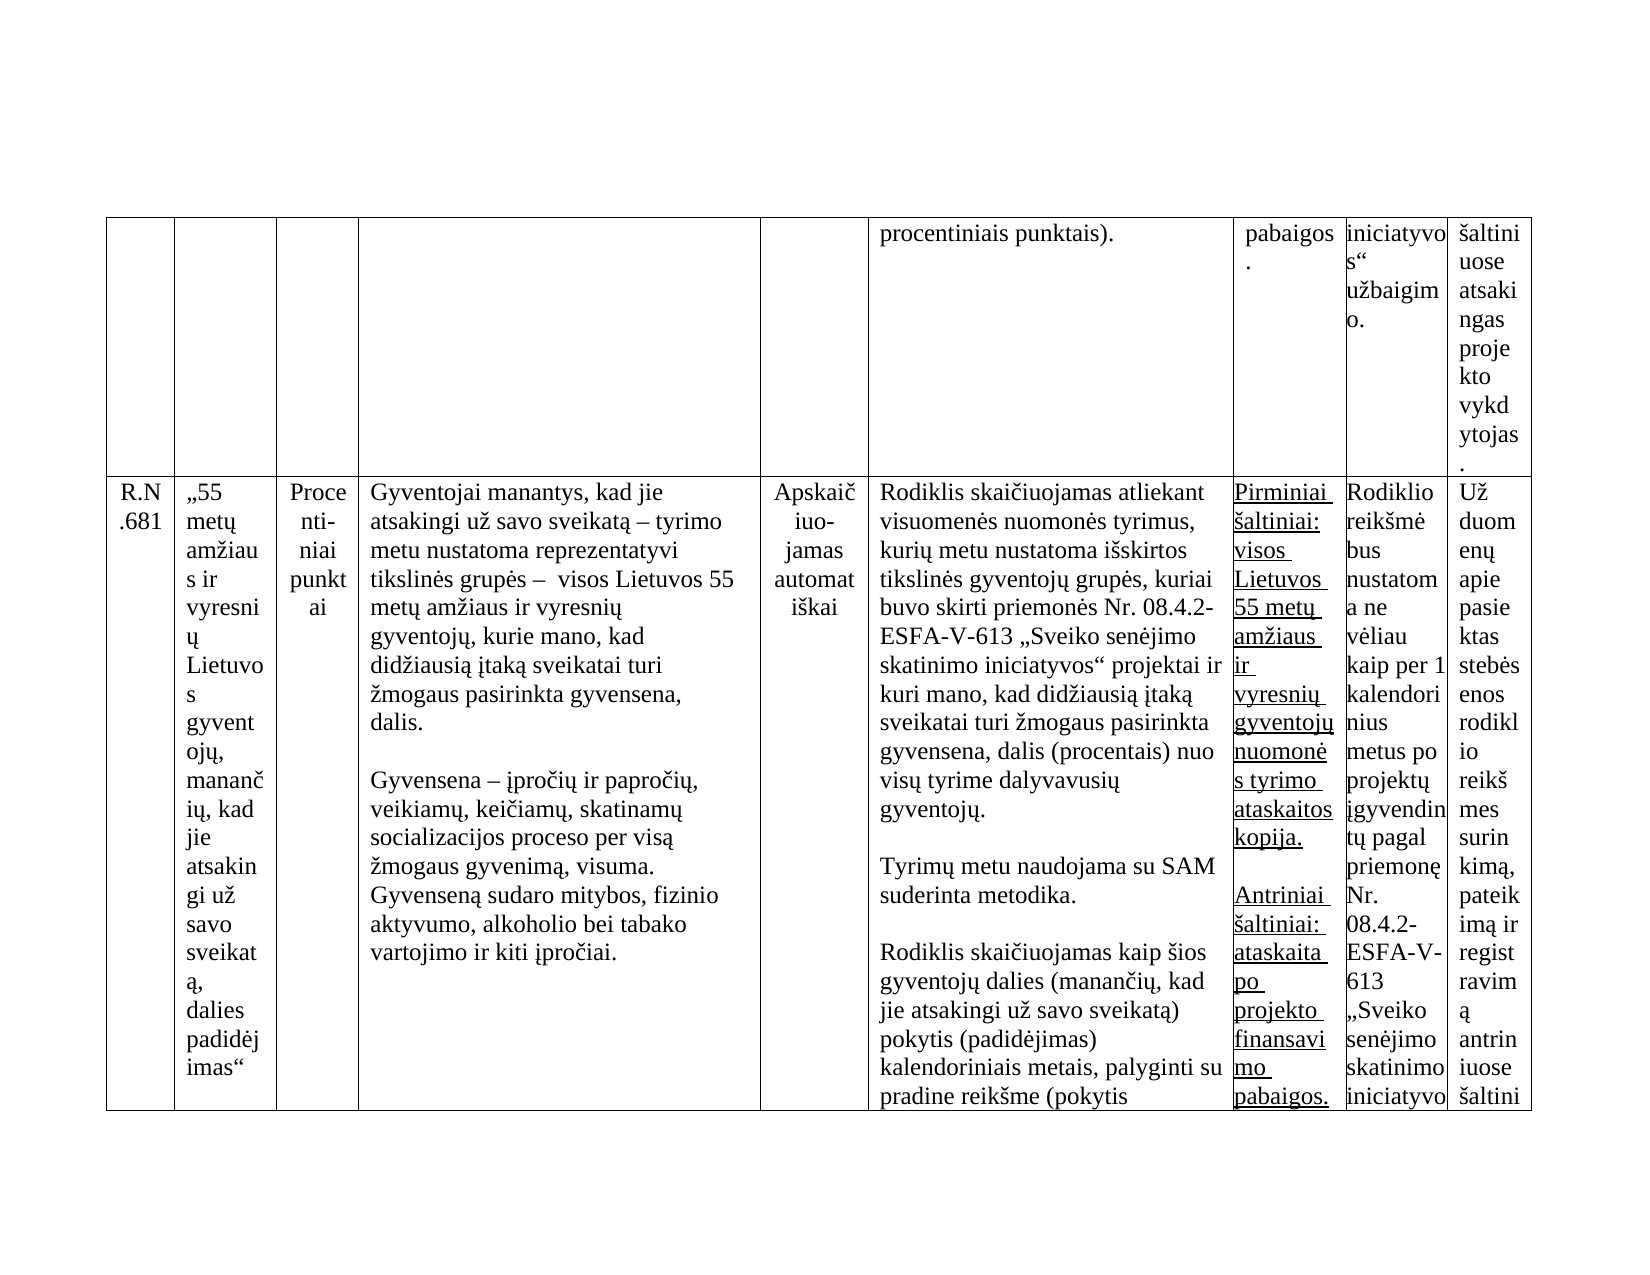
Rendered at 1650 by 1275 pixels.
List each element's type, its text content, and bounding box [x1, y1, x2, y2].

table_cell „55 metų amžiaus ir vyresnių Lietuvos gyventojų, manančių, kad jie atsakingi už savo sveikatą, dalies padidėjimas“ [175, 477, 276, 1110]
table_cell šaltiniuose atsakingas projekto vykdytojas. [1448, 218, 1531, 476]
table_cell [359, 218, 760, 476]
table_cell Rodiklis skaičiuojamas atliekant visuomenės nuomonės tyrimus, kurių metu nustatoma išskirtos tikslinės gyventojų grupės, kuriai buvo skirti priemonės Nr. 08.4.2-ESFA-V-613 „Sveiko senėjimo skatinimo iniciatyvos“ projektai ir kuri mano, kad didžiausią įtaką sveikatai turi žmogaus pasirinkta gyvensena, dalis (procentais) nuo visų tyrime dalyvavusių gyventojų. Tyrimų metu naudojama su SAM suderinta metodika. Rodiklis skaičiuojamas kaip šios gyventojų dalies (manančių, kad jie atsakingi už savo sveikatą) pokytis (padidėjimas) kalendoriniais metais, palyginti su pradine reikšme (pokytis [869, 477, 1233, 1110]
table_cell Procenti-niai punktai [277, 477, 358, 1110]
table_cell R.N.681 [107, 477, 174, 1110]
table_cell procentiniais punktais). [869, 218, 1233, 476]
table_cell [175, 218, 276, 476]
table_cell iniciatyvos“ užbaigimo. [1347, 218, 1447, 476]
table_cell Gyventojai manantys, kad jie atsakingi už savo sveikatą – tyrimo metu nustatoma reprezentatyvi tikslinės grupės – visos Lietuvos 55 metų amžiaus ir vyresnių gyventojų, kurie mano, kad didžiausią įtaką sveikatai turi žmogaus pasirinkta gyvensena, dalis. Gyvensena – įpročių ir papročių, veikiamų, keičiamų, skatinamų socializacijos proceso per visą žmogaus gyvenimą, visuma. Gyvenseną sudaro mitybos, fizinio aktyvumo, alkoholio bei tabako vartojimo ir kiti įpročiai. [359, 477, 760, 1110]
table_cell [107, 218, 174, 476]
table_cell Už duomenų apie pasiektas stebėsenos rodiklio reikšmes surinkimą, pateikimą ir registravimą antriniuose šaltini [1448, 477, 1531, 1110]
table_cell [761, 218, 868, 476]
table_cell Pirminiai šaltiniai: visos Lietuvos 55 metų amžiaus ir vyresnių gyventojų nuomonės tyrimo ataskaitos kopija. Antriniai šaltiniai: ataskaita po projekto finansavimo pabaigos. [1234, 477, 1346, 1110]
table_cell pabaigos. [1234, 218, 1346, 476]
table_cell Rodiklio reikšmė bus nustatoma ne vėliau kaip per 1 kalendorinius metus po projektų įgyvendintų pagal priemonę Nr. 08.4.2-ESFA-V-613 „Sveiko senėjimo skatinimo iniciatyvo [1347, 477, 1447, 1110]
table_cell Apskaičiuo-jamas automatiškai [761, 477, 868, 1110]
table_cell [277, 218, 358, 476]
